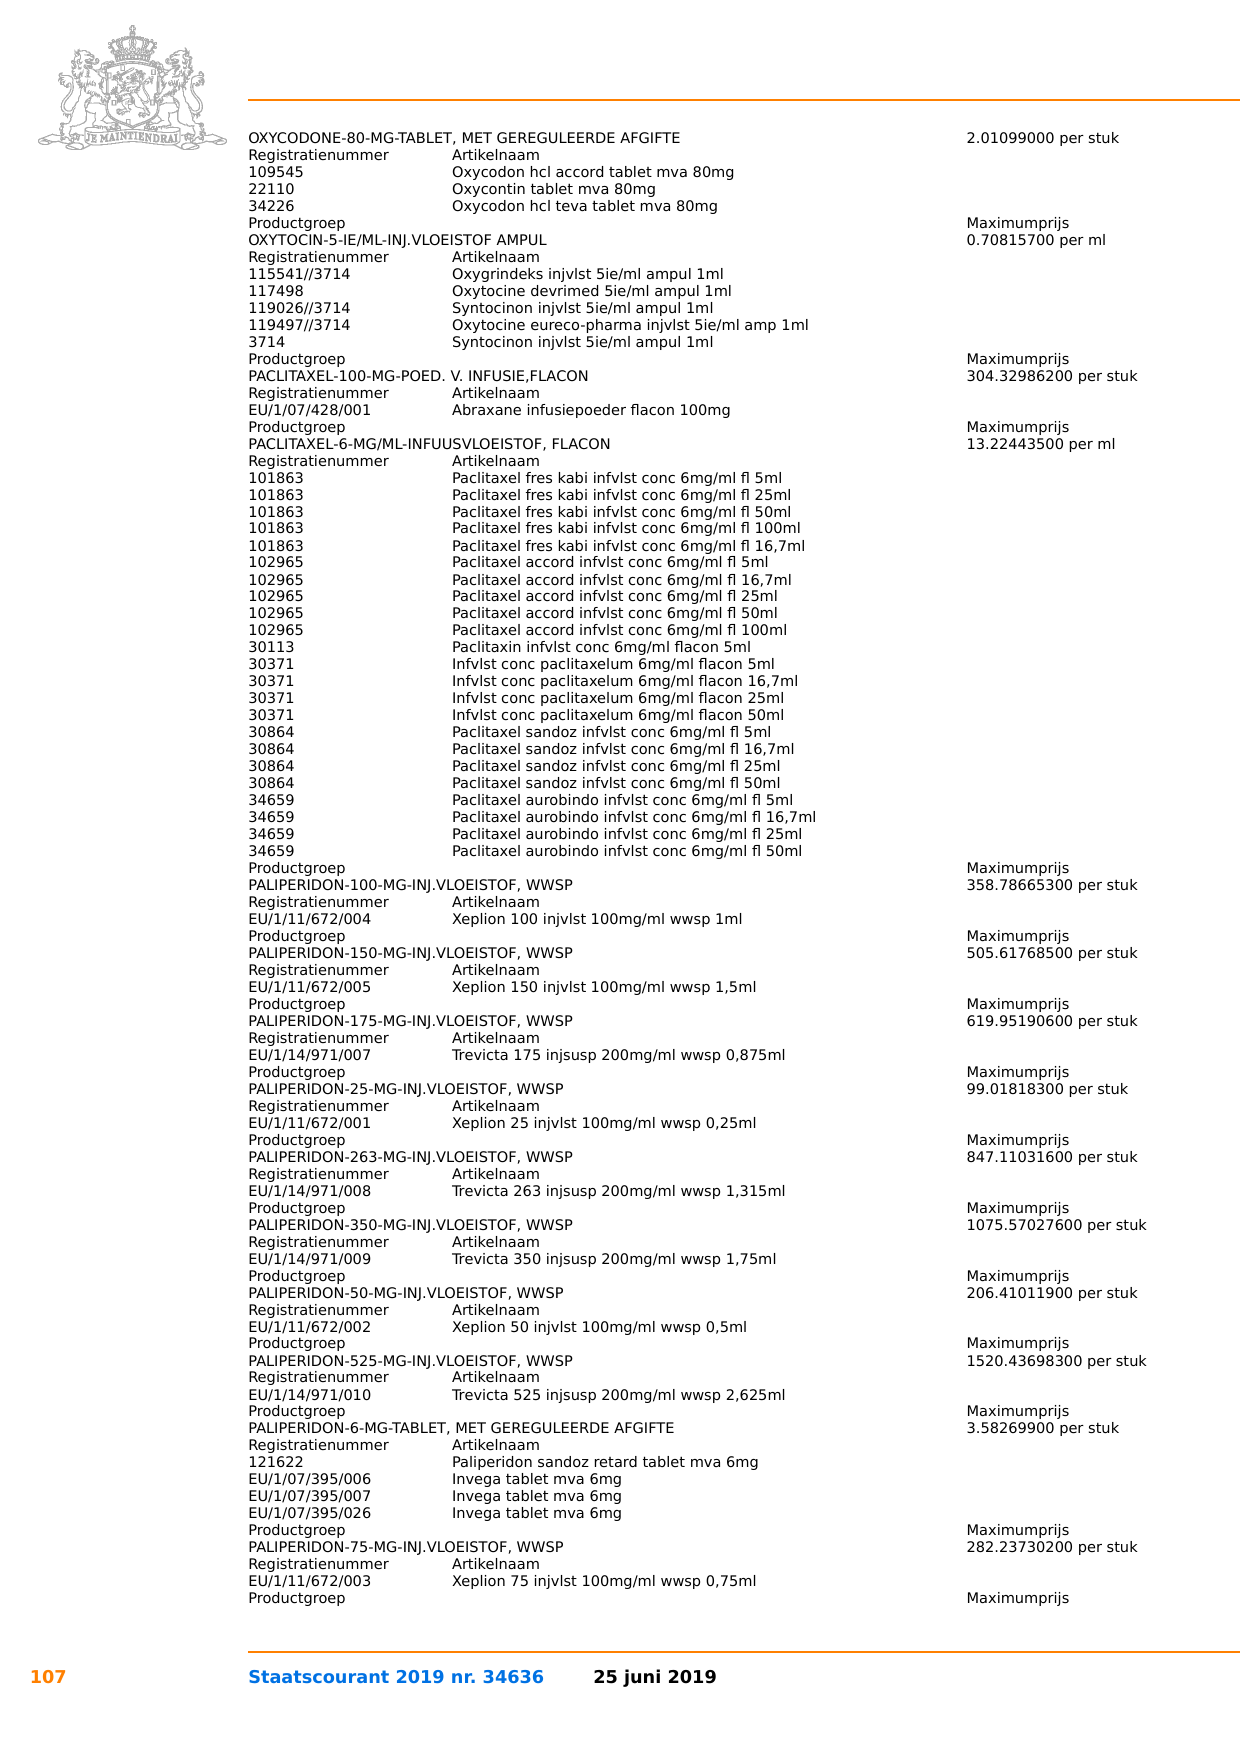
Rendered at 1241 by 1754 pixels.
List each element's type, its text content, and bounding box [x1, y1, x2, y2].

table_cell [961, 1319, 1163, 1335]
table_cell Productgroep [248, 860, 446, 877]
table_cell Productgroep [248, 928, 446, 945]
table_cell [961, 470, 1163, 486]
table_cell 13.22443500 per ml [961, 436, 1163, 452]
table_cell Infvlst conc paclitaxelum 6mg/ml flacon 25ml [446, 690, 961, 707]
picture [38, 25, 227, 150]
table_cell EU/1/07/428/001 [248, 402, 446, 418]
table_cell [961, 911, 1163, 928]
table_cell Trevicta 263 injsusp 200mg/ml wwsp 1,315ml [446, 1183, 961, 1199]
table_cell Paclitaxel accord infvlst conc 6mg/ml fl 25ml [446, 588, 961, 605]
table_cell EU/1/11/672/003 [248, 1573, 446, 1590]
table_cell [961, 1115, 1163, 1132]
table_cell [961, 775, 1163, 792]
table_cell 101863 [248, 504, 446, 520]
table_cell [446, 996, 961, 1013]
table_cell 34659 [248, 792, 446, 809]
table_cell [961, 673, 1163, 690]
table_cell 101863 [248, 486, 446, 503]
table_cell EU/1/11/672/004 [248, 911, 446, 928]
table_cell Artikelnaam [446, 1030, 961, 1047]
table_cell PALIPERIDON-263-MG-INJ.VLOEISTOF, WWSP [248, 1149, 961, 1166]
table_cell Maximumprijs [961, 996, 1163, 1013]
table_cell [961, 1556, 1163, 1573]
table_cell 22110 [248, 181, 446, 198]
table_cell Registratienummer [248, 962, 446, 979]
table_cell [961, 1454, 1163, 1471]
table_cell 30864 [248, 724, 446, 741]
table_cell [961, 385, 1163, 402]
table_cell [961, 605, 1163, 622]
table_cell Artikelnaam [446, 147, 961, 164]
table_cell Paliperidon sandoz retard tablet mva 6mg [446, 1454, 961, 1471]
table_cell Xeplion 75 injvlst 100mg/ml wwsp 0,75ml [446, 1573, 961, 1590]
table_cell [446, 1403, 961, 1420]
table_cell 34659 [248, 809, 446, 826]
table_cell [961, 453, 1163, 469]
table_cell [961, 571, 1163, 588]
table_cell [961, 504, 1163, 520]
table_cell 30371 [248, 673, 446, 690]
table_cell Maximumprijs [961, 860, 1163, 877]
table_cell PALIPERIDON-175-MG-INJ.VLOEISTOF, WWSP [248, 1013, 961, 1030]
table_cell [961, 894, 1163, 911]
table_cell Registratienummer [248, 1369, 446, 1386]
table_cell [961, 266, 1163, 283]
table_cell [961, 826, 1163, 843]
table_cell Artikelnaam [446, 1437, 961, 1454]
table_cell Maximumprijs [961, 1335, 1163, 1352]
table_cell EU/1/14/971/009 [248, 1251, 446, 1267]
table_cell Maximumprijs [961, 1200, 1163, 1217]
table_cell 30113 [248, 639, 446, 656]
table_cell Maximumprijs [961, 419, 1163, 436]
table_cell Paclitaxel sandoz infvlst conc 6mg/ml fl 16,7ml [446, 741, 961, 758]
table_cell [961, 1573, 1163, 1590]
table_cell [961, 249, 1163, 266]
table_cell Productgroep [248, 1522, 446, 1539]
table_cell [961, 317, 1163, 334]
table_cell Maximumprijs [961, 1132, 1163, 1149]
table_cell Registratienummer [248, 147, 446, 164]
table_cell 30864 [248, 741, 446, 758]
table_cell 34659 [248, 843, 446, 860]
table_cell Productgroep [248, 419, 446, 436]
table_cell OXYCODONE-80-MG-TABLET, MET GEREGULEERDE AFGIFTE [248, 130, 961, 147]
table_cell 505.61768500 per stuk [961, 945, 1163, 962]
table_cell Registratienummer [248, 1030, 446, 1047]
table_cell EU/1/14/971/008 [248, 1183, 446, 1199]
table_cell 358.78665300 per stuk [961, 877, 1163, 894]
table_cell Oxycodon hcl accord tablet mva 80mg [446, 164, 961, 181]
table_cell Maximumprijs [961, 1268, 1163, 1284]
table_cell Invega tablet mva 6mg [446, 1471, 961, 1488]
table_cell PALIPERIDON-525-MG-INJ.VLOEISTOF, WWSP [248, 1353, 961, 1369]
table_cell Productgroep [248, 215, 446, 232]
table_cell 102965 [248, 554, 446, 571]
table_cell Productgroep [248, 1200, 446, 1217]
table_cell [446, 1335, 961, 1352]
table_cell [446, 928, 961, 945]
table_cell Maximumprijs [961, 1522, 1163, 1539]
table_cell [446, 1132, 961, 1149]
table_cell PACLITAXEL-6-MG/ML-INFUUSVLOEISTOF, FLACON [248, 436, 961, 452]
table_cell Invega tablet mva 6mg [446, 1505, 961, 1522]
table_cell [961, 1505, 1163, 1522]
table_cell [961, 300, 1163, 317]
table_cell Artikelnaam [446, 385, 961, 402]
table_cell EU/1/14/971/007 [248, 1047, 446, 1064]
table_cell PALIPERIDON-75-MG-INJ.VLOEISTOF, WWSP [248, 1539, 961, 1556]
table_cell [446, 1590, 961, 1607]
table_cell [961, 1437, 1163, 1454]
table_cell 101863 [248, 520, 446, 537]
table_cell [961, 656, 1163, 673]
table_cell [961, 843, 1163, 860]
table_cell 121622 [248, 1454, 446, 1471]
table_cell 102965 [248, 605, 446, 622]
table_cell EU/1/07/395/026 [248, 1505, 446, 1522]
table_cell Invega tablet mva 6mg [446, 1488, 961, 1505]
table_cell [961, 741, 1163, 758]
table_cell Xeplion 150 injvlst 100mg/ml wwsp 1,5ml [446, 979, 961, 996]
table_cell [961, 1098, 1163, 1115]
table_cell [961, 1301, 1163, 1318]
table_cell [961, 1488, 1163, 1505]
table_cell 109545 [248, 164, 446, 181]
table_cell 34659 [248, 826, 446, 843]
table_cell 34226 [248, 198, 446, 215]
table_cell [961, 164, 1163, 181]
table_cell Syntocinon injvlst 5ie/ml ampul 1ml [446, 300, 961, 317]
table_cell [961, 1386, 1163, 1403]
table_cell EU/1/07/395/006 [248, 1471, 446, 1488]
table_cell PALIPERIDON-6-MG-TABLET, MET GEREGULEERDE AFGIFTE [248, 1420, 961, 1437]
table_cell [961, 758, 1163, 775]
table_cell 102965 [248, 622, 446, 639]
table_cell 30371 [248, 656, 446, 673]
table_cell [446, 860, 961, 877]
table_cell Oxytocine devrimed 5ie/ml ampul 1ml [446, 283, 961, 300]
table_cell 101863 [248, 538, 446, 554]
table_cell PALIPERIDON-350-MG-INJ.VLOEISTOF, WWSP [248, 1217, 961, 1233]
table_cell Paclitaxel fres kabi infvlst conc 6mg/ml fl 50ml [446, 504, 961, 520]
table_cell Registratienummer [248, 453, 446, 469]
table_cell Paclitaxel fres kabi infvlst conc 6mg/ml fl 25ml [446, 486, 961, 503]
table_cell Paclitaxel sandoz infvlst conc 6mg/ml fl 25ml [446, 758, 961, 775]
table_cell [961, 809, 1163, 826]
table_cell 30371 [248, 707, 446, 724]
table_cell 30371 [248, 690, 446, 707]
table_cell Paclitaxel aurobindo infvlst conc 6mg/ml fl 50ml [446, 843, 961, 860]
table_cell Artikelnaam [446, 1369, 961, 1386]
table_cell 3.58269900 per stuk [961, 1420, 1163, 1437]
table_cell [961, 792, 1163, 809]
table_cell Syntocinon injvlst 5ie/ml ampul 1ml [446, 334, 961, 351]
table_cell 3714 [248, 334, 446, 351]
table_cell 206.41011900 per stuk [961, 1285, 1163, 1301]
table_cell PALIPERIDON-25-MG-INJ.VLOEISTOF, WWSP [248, 1081, 961, 1098]
table_cell [961, 538, 1163, 554]
table_cell Productgroep [248, 1590, 446, 1607]
table_cell [446, 1522, 961, 1539]
table_cell Artikelnaam [446, 1301, 961, 1318]
table_cell 2.01099000 per stuk [961, 130, 1163, 147]
table_cell Xeplion 100 injvlst 100mg/ml wwsp 1ml [446, 911, 961, 928]
table_cell Maximumprijs [961, 928, 1163, 945]
table_cell Oxygrindeks injvlst 5ie/ml ampul 1ml [446, 266, 961, 283]
table_cell Infvlst conc paclitaxelum 6mg/ml flacon 50ml [446, 707, 961, 724]
table_cell [446, 1064, 961, 1081]
table_cell Trevicta 525 injsusp 200mg/ml wwsp 2,625ml [446, 1386, 961, 1403]
table_cell Artikelnaam [446, 962, 961, 979]
table_cell [961, 639, 1163, 656]
table_cell Artikelnaam [446, 1234, 961, 1251]
table_cell Trevicta 175 injsusp 200mg/ml wwsp 0,875ml [446, 1047, 961, 1064]
table_cell [961, 1471, 1163, 1488]
table_cell [961, 707, 1163, 724]
table_cell Registratienummer [248, 1098, 446, 1115]
table_cell PACLITAXEL-100-MG-POED. V. INFUSIE,FLACON [248, 368, 961, 384]
table_cell [961, 1234, 1163, 1251]
table_cell Maximumprijs [961, 1064, 1163, 1081]
table_cell [961, 147, 1163, 164]
table_cell Registratienummer [248, 1301, 446, 1318]
table_cell Productgroep [248, 1132, 446, 1149]
table_cell [961, 979, 1163, 996]
table_cell PALIPERIDON-50-MG-INJ.VLOEISTOF, WWSP [248, 1285, 961, 1301]
table_cell [961, 724, 1163, 741]
table_cell Infvlst conc paclitaxelum 6mg/ml flacon 5ml [446, 656, 961, 673]
table_cell Infvlst conc paclitaxelum 6mg/ml flacon 16,7ml [446, 673, 961, 690]
table_cell 117498 [248, 283, 446, 300]
table_cell 119026//3714 [248, 300, 446, 317]
table_cell [961, 1369, 1163, 1386]
table_cell 619.95190600 per stuk [961, 1013, 1163, 1030]
table_cell Maximumprijs [961, 1403, 1163, 1420]
table_cell Productgroep [248, 1268, 446, 1284]
table_cell EU/1/14/971/010 [248, 1386, 446, 1403]
table_cell [446, 215, 961, 232]
table_cell EU/1/11/672/002 [248, 1319, 446, 1335]
table_cell Paclitaxin infvlst conc 6mg/ml flacon 5ml [446, 639, 961, 656]
table_cell Artikelnaam [446, 1098, 961, 1115]
table_cell [961, 1166, 1163, 1183]
table_cell [961, 588, 1163, 605]
table_cell Paclitaxel fres kabi infvlst conc 6mg/ml fl 16,7ml [446, 538, 961, 554]
table_cell 1520.43698300 per stuk [961, 1353, 1163, 1369]
table_cell Oxytocine eureco-pharma injvlst 5ie/ml amp 1ml [446, 317, 961, 334]
table_cell [961, 181, 1163, 198]
table_cell EU/1/11/672/005 [248, 979, 446, 996]
table_cell Paclitaxel accord infvlst conc 6mg/ml fl 50ml [446, 605, 961, 622]
table_cell Registratienummer [248, 1166, 446, 1183]
table_cell Registratienummer [248, 894, 446, 911]
table_cell 304.32986200 per stuk [961, 368, 1163, 384]
table_cell Paclitaxel aurobindo infvlst conc 6mg/ml fl 16,7ml [446, 809, 961, 826]
table_cell [961, 1251, 1163, 1267]
table_cell 30864 [248, 758, 446, 775]
table_cell Paclitaxel sandoz infvlst conc 6mg/ml fl 5ml [446, 724, 961, 741]
table_cell [446, 351, 961, 368]
table_cell Artikelnaam [446, 1556, 961, 1573]
table_cell Registratienummer [248, 385, 446, 402]
table_cell 282.23730200 per stuk [961, 1539, 1163, 1556]
table_cell Xeplion 25 injvlst 100mg/ml wwsp 0,25ml [446, 1115, 961, 1132]
table_cell Artikelnaam [446, 894, 961, 911]
table_cell [961, 690, 1163, 707]
table_cell 0.70815700 per ml [961, 232, 1163, 249]
table_cell Oxycodon hcl teva tablet mva 80mg [446, 198, 961, 215]
table_cell [446, 1200, 961, 1217]
table_cell Paclitaxel fres kabi infvlst conc 6mg/ml fl 100ml [446, 520, 961, 537]
table_cell Paclitaxel aurobindo infvlst conc 6mg/ml fl 25ml [446, 826, 961, 843]
table_cell Productgroep [248, 1064, 446, 1081]
table_cell [961, 1183, 1163, 1199]
table_cell 102965 [248, 588, 446, 605]
table_cell Abraxane infusiepoeder flacon 100mg [446, 402, 961, 418]
table_cell EU/1/11/672/001 [248, 1115, 446, 1132]
table_cell OXYTOCIN-5-IE/ML-INJ.VLOEISTOF AMPUL [248, 232, 961, 249]
table_cell Paclitaxel accord infvlst conc 6mg/ml fl 16,7ml [446, 571, 961, 588]
table_cell [961, 198, 1163, 215]
table_cell 99.01818300 per stuk [961, 1081, 1163, 1098]
table_cell [961, 962, 1163, 979]
table_cell [961, 520, 1163, 537]
table_cell Xeplion 50 injvlst 100mg/ml wwsp 0,5ml [446, 1319, 961, 1335]
table_cell Registratienummer [248, 1234, 446, 1251]
table_cell Maximumprijs [961, 1590, 1163, 1607]
table_cell Productgroep [248, 996, 446, 1013]
table_cell [961, 1047, 1163, 1064]
table_cell 847.11031600 per stuk [961, 1149, 1163, 1166]
table_cell Registratienummer [248, 1556, 446, 1573]
table_cell Trevicta 350 injsusp 200mg/ml wwsp 1,75ml [446, 1251, 961, 1267]
table_cell [446, 419, 961, 436]
table_cell 30864 [248, 775, 446, 792]
table_cell Paclitaxel accord infvlst conc 6mg/ml fl 100ml [446, 622, 961, 639]
table_cell [961, 622, 1163, 639]
table_cell Productgroep [248, 1403, 446, 1420]
table_cell Artikelnaam [446, 453, 961, 469]
table_cell Paclitaxel sandoz infvlst conc 6mg/ml fl 50ml [446, 775, 961, 792]
table_cell 115541//3714 [248, 266, 446, 283]
table_cell Productgroep [248, 351, 446, 368]
table_cell [961, 486, 1163, 503]
table_cell PALIPERIDON-150-MG-INJ.VLOEISTOF, WWSP [248, 945, 961, 962]
table_cell 102965 [248, 571, 446, 588]
table_cell 1075.57027600 per stuk [961, 1217, 1163, 1233]
table_cell [961, 334, 1163, 351]
table_cell Artikelnaam [446, 1166, 961, 1183]
table_cell Artikelnaam [446, 249, 961, 266]
table_cell Paclitaxel aurobindo infvlst conc 6mg/ml fl 5ml [446, 792, 961, 809]
table_cell 101863 [248, 470, 446, 486]
table_cell [961, 283, 1163, 300]
table_cell [961, 554, 1163, 571]
table_cell Paclitaxel accord infvlst conc 6mg/ml fl 5ml [446, 554, 961, 571]
table_cell Oxycontin tablet mva 80mg [446, 181, 961, 198]
table_cell Productgroep [248, 1335, 446, 1352]
table_cell Registratienummer [248, 1437, 446, 1454]
table_cell Maximumprijs [961, 351, 1163, 368]
table_cell EU/1/07/395/007 [248, 1488, 446, 1505]
table_cell Paclitaxel fres kabi infvlst conc 6mg/ml fl 5ml [446, 470, 961, 486]
table_cell PALIPERIDON-100-MG-INJ.VLOEISTOF, WWSP [248, 877, 961, 894]
table_cell 119497//3714 [248, 317, 446, 334]
table_cell Registratienummer [248, 249, 446, 266]
table_cell [961, 402, 1163, 418]
table_cell [961, 1030, 1163, 1047]
table_cell [446, 1268, 961, 1284]
table_cell Maximumprijs [961, 215, 1163, 232]
